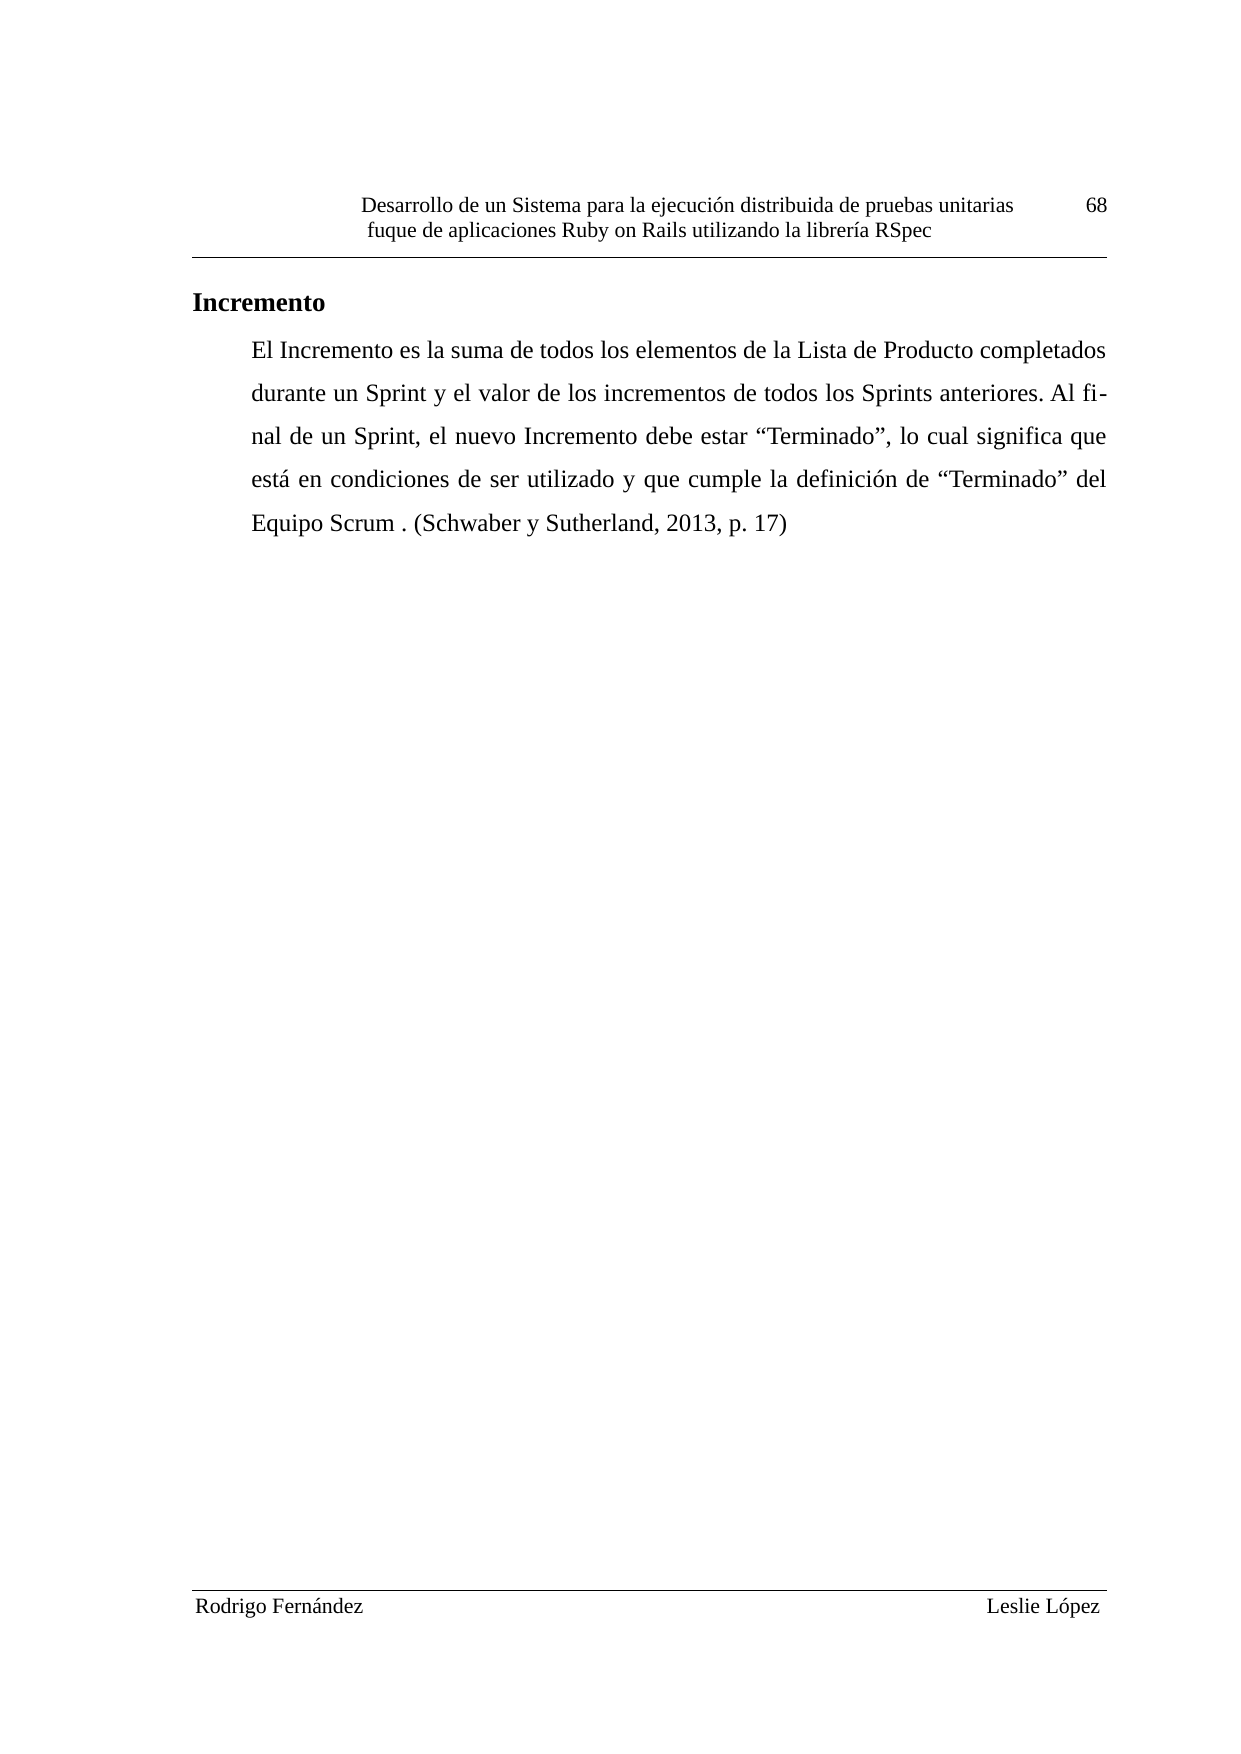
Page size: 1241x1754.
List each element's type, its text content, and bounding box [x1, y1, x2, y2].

text El Incremento es la suma de todos los elementos de la Lista de Producto completados durante un Sprint y el valor de los incrementos de todos los Sprints anteriores. Al fi­nal de un Sprint, el nuevo Incremento debe estar “Terminado”, lo cual significa que está en condiciones de ser utilizado y que cumple la definición de “Terminado” del Equipo Scrum . (Schwaber y Sutherland, 2013, p. 17) [251, 335, 1107, 536]
list Incremento [192, 286, 1107, 317]
